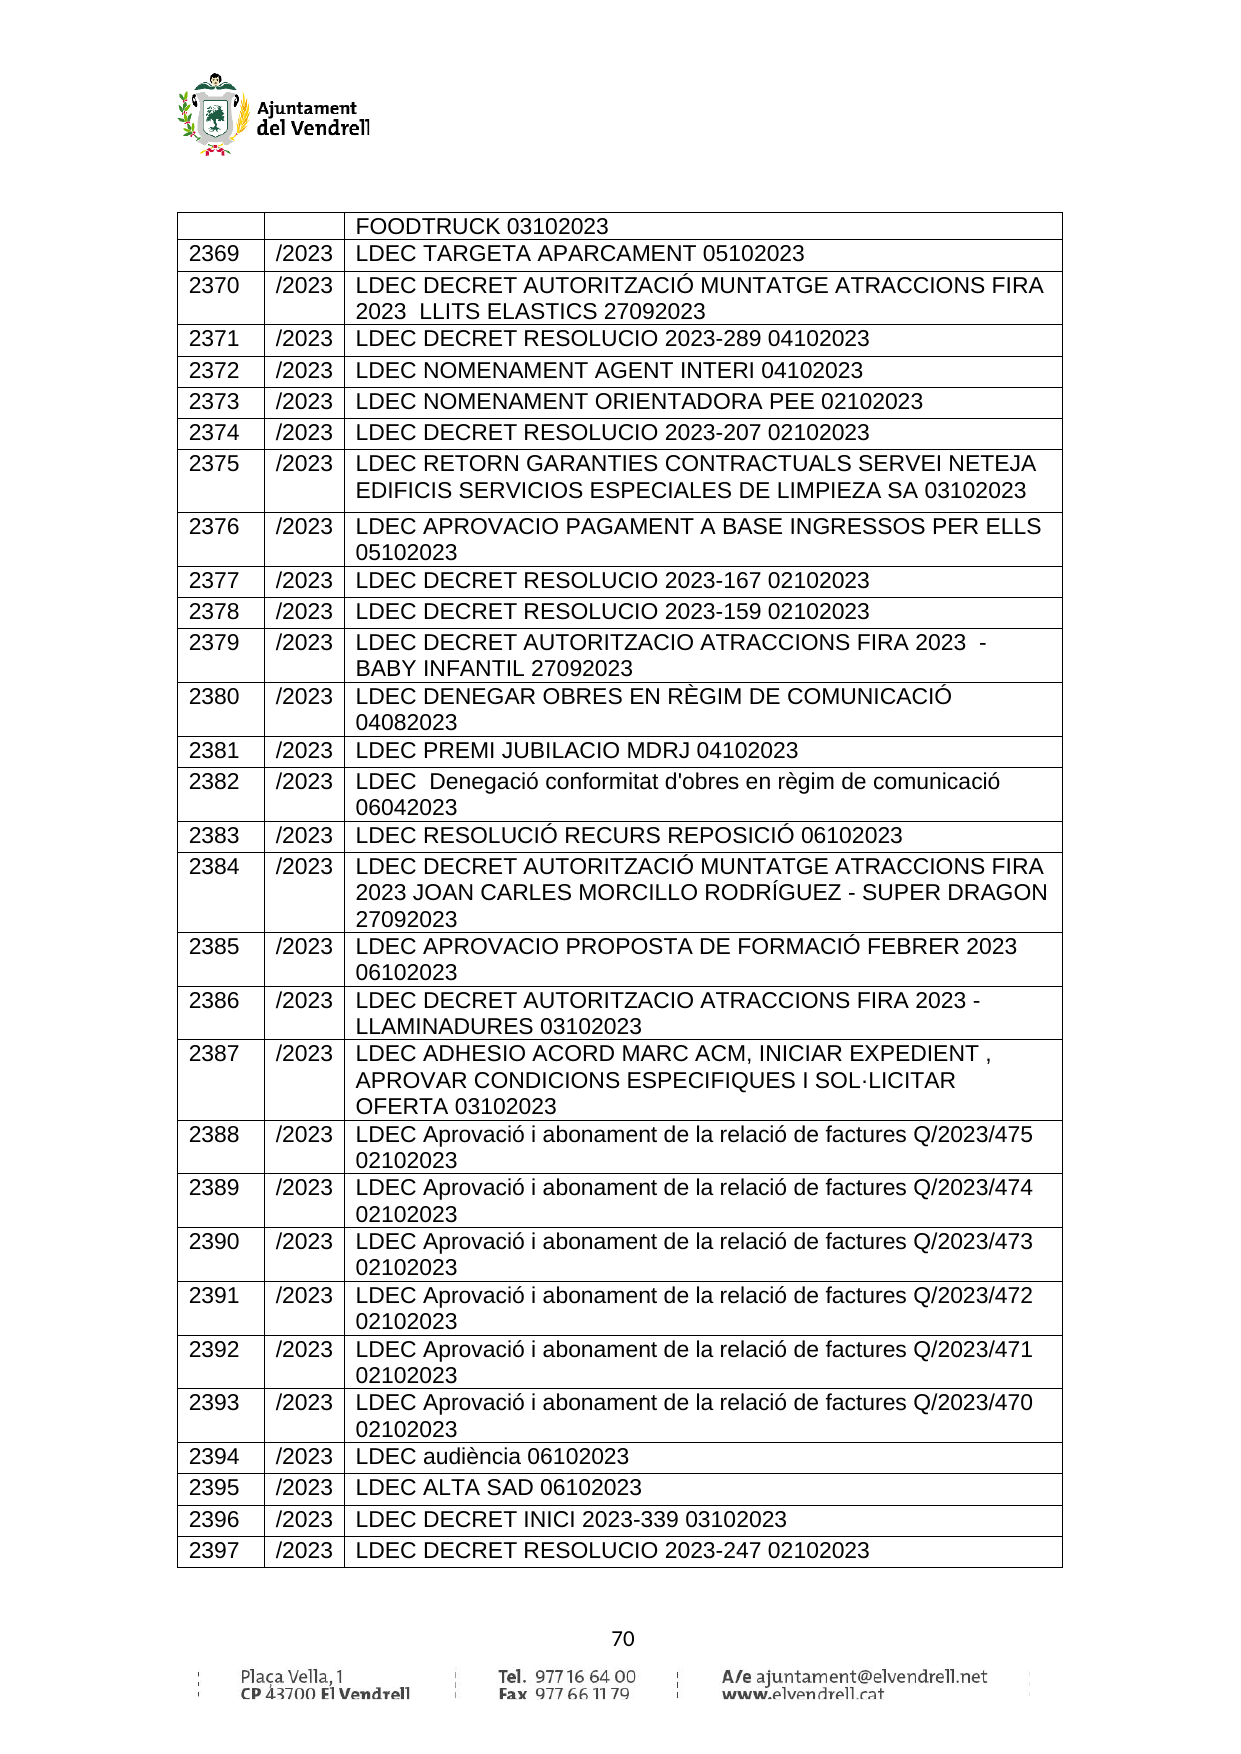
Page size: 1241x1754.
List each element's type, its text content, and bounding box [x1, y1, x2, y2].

table_cell LDEC audiència 06102023 [345, 1443, 1062, 1473]
table_cell 2393 [178, 1389, 264, 1442]
table_cell LDEC ALTA SAD 06102023 [345, 1474, 1062, 1504]
table_cell LDEC DECRET RESOLUCIO 2023-247 02102023 [345, 1537, 1062, 1567]
table_cell 2369 [178, 240, 264, 271]
table_cell 2371 [178, 325, 264, 356]
table_cell /2023 [265, 1228, 344, 1281]
table_cell 2391 [178, 1282, 264, 1334]
table_cell [178, 213, 264, 239]
table_cell 2394 [178, 1443, 264, 1473]
table_cell LDEC DECRET RESOLUCIO 2023-167 02102023 [345, 567, 1062, 597]
table_cell LDEC PREMI JUBILACIO MDRJ 04102023 [345, 737, 1062, 767]
table_cell /2023 [265, 240, 344, 271]
table_cell LDEC APROVACIO PAGAMENT A BASE INGRESSOS PER ELLS 05102023 [345, 513, 1062, 566]
table_cell LDEC RESOLUCIÓ RECURS REPOSICIÓ 06102023 [345, 822, 1062, 852]
table_cell 2370 [178, 272, 264, 324]
table_cell LDEC DECRET RESOLUCIO 2023-207 02102023 [345, 419, 1062, 449]
table_cell /2023 [265, 450, 344, 512]
table_cell /2023 [265, 768, 344, 821]
table_cell 2376 [178, 513, 264, 566]
table_cell /2023 [265, 1336, 344, 1388]
table_cell LDEC DECRET AUTORITZACIO ATRACCIONS FIRA 2023 - LLAMINADURES 03102023 [345, 987, 1062, 1039]
table_cell 2396 [178, 1506, 264, 1536]
table_cell LDEC Aprovació i abonament de la relació de factures Q/2023/475 02102023 [345, 1121, 1062, 1173]
table_cell 2395 [178, 1474, 264, 1504]
table_cell /2023 [265, 1121, 344, 1173]
table_cell /2023 [265, 1174, 344, 1227]
table_cell 2380 [178, 683, 264, 736]
table_cell LDEC Aprovació i abonament de la relació de factures Q/2023/473 02102023 [345, 1228, 1062, 1281]
table_cell LDEC Denegació conformitat d'obres en règim de comunicació 06042023 [345, 768, 1062, 821]
table_cell /2023 [265, 419, 344, 449]
table_cell /2023 [265, 388, 344, 418]
table_cell /2023 [265, 822, 344, 852]
table_cell /2023 [265, 853, 344, 932]
table_cell LDEC DECRET AUTORITZACIO ATRACCIONS FIRA 2023 - BABY INFANTIL 27092023 [345, 629, 1062, 682]
table_cell LDEC RETORN GARANTIES CONTRACTUALS SERVEI NETEJA EDIFICIS SERVICIOS ESPECIALES DE LIMPIEZA SA 03102023 [345, 450, 1062, 512]
table_cell /2023 [265, 1443, 344, 1473]
table_cell /2023 [265, 1040, 344, 1119]
table_cell LDEC TARGETA APARCAMENT 05102023 [345, 240, 1062, 271]
table_cell LDEC ADHESIO ACORD MARC ACM, INICIAR EXPEDIENT , APROVAR CONDICIONS ESPECIFIQUES I SOL·LICITAR OFERTA 03102023 [345, 1040, 1062, 1119]
table_cell 2383 [178, 822, 264, 852]
table_cell /2023 [265, 629, 344, 682]
table_cell 2384 [178, 853, 264, 932]
table_cell 2386 [178, 987, 264, 1039]
table_cell LDEC DECRET AUTORITZACIÓ MUNTATGE ATRACCIONS FIRA 2023 LLITS ELASTICS 27092023 [345, 272, 1062, 324]
table_cell LDEC DECRET RESOLUCIO 2023-159 02102023 [345, 598, 1062, 628]
table_cell LDEC DENEGAR OBRES EN RÈGIM DE COMUNICACIÓ 04082023 [345, 683, 1062, 736]
table_cell 2390 [178, 1228, 264, 1281]
table_cell /2023 [265, 567, 344, 597]
table_cell LDEC APROVACIO PROPOSTA DE FORMACIÓ FEBRER 2023 06102023 [345, 933, 1062, 986]
table_cell 2388 [178, 1121, 264, 1173]
table_cell 2372 [178, 357, 264, 387]
table_cell 2377 [178, 567, 264, 597]
table_cell 2385 [178, 933, 264, 986]
table_cell /2023 [265, 683, 344, 736]
table_cell 2379 [178, 629, 264, 682]
table_cell /2023 [265, 598, 344, 628]
table_cell 2389 [178, 1174, 264, 1227]
table_cell /2023 [265, 1389, 344, 1442]
table_cell /2023 [265, 933, 344, 986]
table_cell /2023 [265, 357, 344, 387]
table_cell 2374 [178, 419, 264, 449]
table_cell 2381 [178, 737, 264, 767]
table_cell 2375 [178, 450, 264, 512]
table_cell LDEC NOMENAMENT ORIENTADORA PEE 02102023 [345, 388, 1062, 418]
table_cell LDEC Aprovació i abonament de la relació de factures Q/2023/470 02102023 [345, 1389, 1062, 1442]
table_cell /2023 [265, 272, 344, 324]
table_cell 2382 [178, 768, 264, 821]
table_cell 2378 [178, 598, 264, 628]
table_cell /2023 [265, 1282, 344, 1334]
table_cell /2023 [265, 1537, 344, 1567]
table_cell [265, 213, 344, 239]
table_cell /2023 [265, 1506, 344, 1536]
table_cell LDEC DECRET RESOLUCIO 2023-289 04102023 [345, 325, 1062, 356]
table_cell LDEC Aprovació i abonament de la relació de factures Q/2023/472 02102023 [345, 1282, 1062, 1334]
table_cell LDEC DECRET INICI 2023-339 03102023 [345, 1506, 1062, 1536]
table_cell 2397 [178, 1537, 264, 1567]
table_cell /2023 [265, 737, 344, 767]
table_cell LDEC DECRET AUTORITZACIÓ MUNTATGE ATRACCIONS FIRA 2023 JOAN CARLES MORCILLO RODRÍGUEZ - SUPER DRAGON 27092023 [345, 853, 1062, 932]
table_cell /2023 [265, 325, 344, 356]
table_cell - FOODTRUCK 03102023 [345, 213, 1062, 239]
table_cell LDEC Aprovació i abonament de la relació de factures Q/2023/474 02102023 [345, 1174, 1062, 1227]
table_cell /2023 [265, 513, 344, 566]
table_cell LDEC Aprovació i abonament de la relació de factures Q/2023/471 02102023 [345, 1336, 1062, 1388]
table_cell /2023 [265, 987, 344, 1039]
table_cell 2392 [178, 1336, 264, 1388]
table_cell /2023 [265, 1474, 344, 1504]
table_cell LDEC NOMENAMENT AGENT INTERI 04102023 [345, 357, 1062, 387]
table_cell 2387 [178, 1040, 264, 1119]
table_cell 2373 [178, 388, 264, 418]
